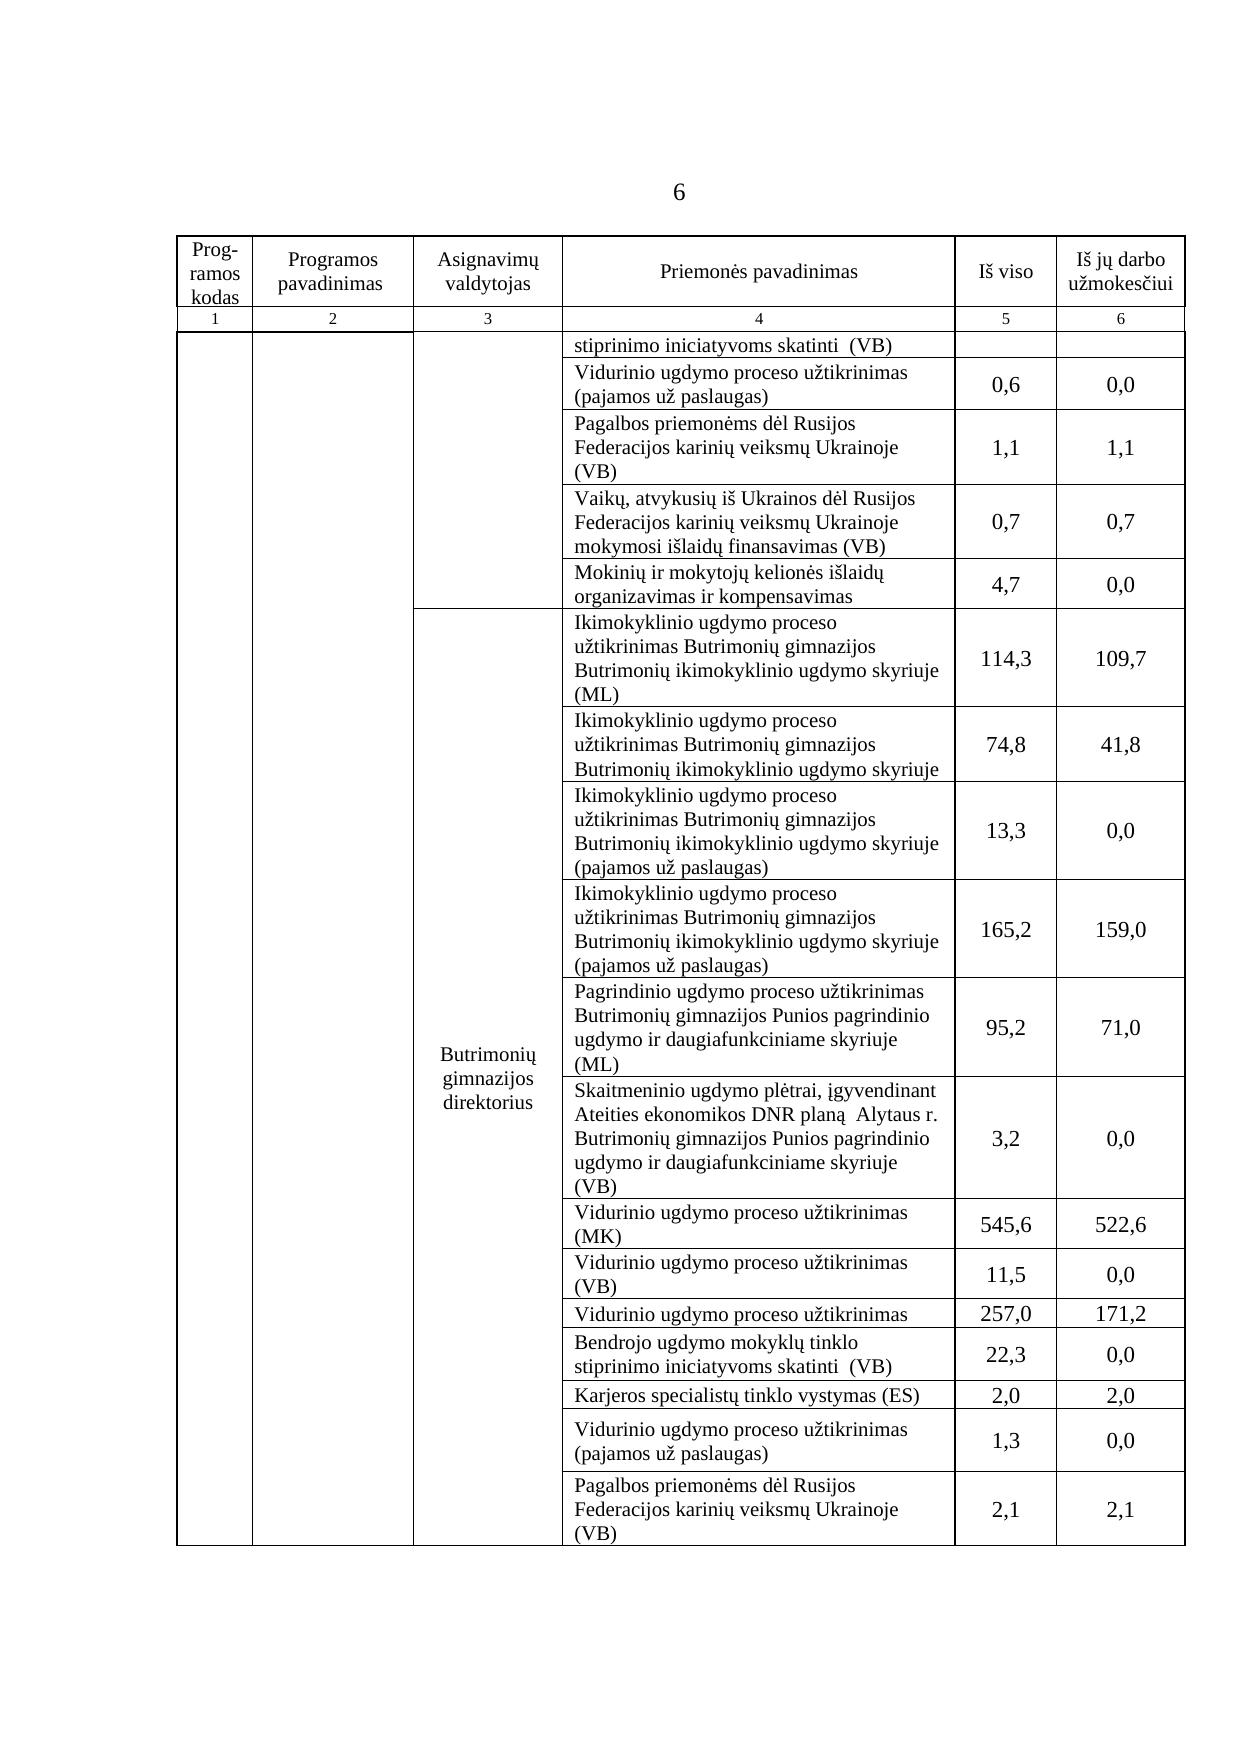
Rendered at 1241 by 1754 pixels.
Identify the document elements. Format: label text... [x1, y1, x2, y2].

table_cell Pagalbos priemonėms dėl Rusijos Federacijos karinių veiksmų Ukrainoje (VB) [563, 410, 954, 483]
table_cell 41,8 [1057, 707, 1184, 781]
table_cell 11,5 [956, 1249, 1056, 1298]
table_cell 0,6 [956, 358, 1056, 409]
table_header Iš viso [956, 237, 1056, 306]
table_cell [1057, 332, 1184, 357]
table_cell 1 [178, 307, 252, 331]
table_cell 6 [1057, 307, 1184, 331]
table_cell Ikimokyklinio ugdymo proceso užtikrinimas Butrimonių gimnazijos Butrimonių ikimokyklinio ugdymo skyriuje (ML) [563, 609, 954, 706]
table_cell 257,0 [956, 1299, 1056, 1327]
table_cell 159,0 [1057, 880, 1184, 977]
table_cell 0,0 [1057, 1077, 1184, 1198]
table_cell 109,7 [1057, 609, 1184, 706]
table_cell [1186, 558, 1208, 608]
table_header Prog-ramos kodas [178, 237, 252, 306]
table_cell Vidurinio ugdymo proceso užtikrinimas (pajamos už paslaugas) [563, 358, 954, 409]
table_cell 95,2 [956, 978, 1056, 1076]
table_cell 4,7 [956, 559, 1056, 608]
table_cell [1186, 706, 1208, 781]
table_cell [1186, 1327, 1208, 1380]
table_cell Ikimokyklinio ugdymo proceso užtikrinimas Butrimonių gimnazijos Butrimonių ikimokyklinio ugdymo skyriuje (pajamos už paslaugas) [563, 782, 954, 879]
table_header Priemonės pavadinimas [563, 237, 954, 306]
table_cell [1185, 306, 1208, 331]
table_cell 0,0 [1057, 1409, 1184, 1471]
table_cell 2,0 [956, 1381, 1056, 1408]
table_cell Ikimokyklinio ugdymo proceso užtikrinimas Butrimonių gimnazijos Butrimonių ikimokyklinio ugdymo skyriuje (pajamos už paslaugas) [563, 880, 954, 977]
table_header [1186, 235, 1208, 279]
table_cell [178, 333, 252, 1545]
table_cell 0,0 [1057, 559, 1184, 608]
table_cell 13,3 [956, 782, 1056, 879]
table_cell 22,3 [956, 1328, 1056, 1380]
table_cell Vidurinio ugdymo proceso užtikrinimas (pajamos už paslaugas) [563, 1409, 954, 1471]
table_cell [414, 332, 562, 608]
table_cell [1186, 484, 1208, 558]
table_cell 114,3 [956, 609, 1056, 706]
table_cell 0,7 [956, 485, 1056, 558]
table_cell 165,2 [956, 880, 1056, 977]
table_cell 0,0 [1057, 1328, 1184, 1380]
table_cell Butrimonių gimnazijos direktorius [414, 609, 562, 1545]
table_cell Vidurinio ugdymo proceso užtikrinimas (MK) [563, 1199, 954, 1248]
table_cell Karjeros specialistų tinklo vystymas (ES) [563, 1381, 954, 1408]
table_cell [1186, 409, 1208, 483]
table_cell 171,2 [1057, 1299, 1184, 1327]
table_cell 3,2 [956, 1077, 1056, 1198]
table_header Asignavimų valdytojas [414, 237, 562, 306]
table_cell [1186, 1298, 1208, 1327]
table_cell [1186, 1198, 1208, 1248]
table_header Programos pavadinimas [253, 237, 413, 306]
table_cell 0,7 [1057, 485, 1184, 558]
table_cell [1186, 1471, 1208, 1545]
table_cell 3 [414, 307, 562, 331]
table_cell [1186, 1408, 1208, 1471]
table_cell 74,8 [956, 707, 1056, 781]
table_cell Skaitmeninio ugdymo plėtrai, įgyvendinant Ateities ekonomikos DNR planą Alytaus r. Butrimonių gimnazijos Punios pagrindinio ugdymo ir daugiafunkciniame skyriuje (VB) [563, 1077, 954, 1198]
table_cell Vidurinio ugdymo proceso užtikrinimas (VB) [563, 1249, 954, 1298]
table_cell 545,6 [956, 1199, 1056, 1248]
table_cell 1,1 [956, 410, 1056, 483]
table_cell Pagalbos priemonėms dėl Rusijos Federacijos karinių veiksmų Ukrainoje (VB) [563, 1472, 954, 1545]
table_cell [1186, 608, 1208, 706]
table_cell Vaikų, atvykusių iš Ukrainos dėl Rusijos Federacijos karinių veiksmų Ukrainoje mokymosi išlaidų finansavimas (VB) [563, 485, 954, 558]
table_cell [1186, 977, 1208, 1076]
table_cell [1186, 1248, 1208, 1298]
table_cell Bendrojo ugdymo mokyklų tinklo stiprinimo iniciatyvoms skatinti (VB) [563, 1328, 954, 1380]
table_cell [1186, 331, 1208, 357]
table_cell [1186, 1380, 1208, 1408]
table_cell [1186, 279, 1208, 306]
table_cell 522,6 [1057, 1199, 1184, 1248]
table_cell 4 [563, 307, 954, 331]
table_cell 0,0 [1057, 358, 1184, 409]
table_cell [1186, 357, 1208, 409]
table_cell Mokinių ir mokytojų kelionės išlaidų organizavimas ir kompensavimas [563, 559, 954, 608]
table_cell Vidurinio ugdymo proceso užtikrinimas [563, 1299, 954, 1327]
table_cell 2 [253, 307, 413, 331]
table_cell 0,0 [1057, 1249, 1184, 1298]
table_header Iš jų darbo užmokesčiui [1057, 237, 1184, 306]
table_cell [1186, 879, 1208, 977]
table_cell 1,3 [956, 1409, 1056, 1471]
table_cell [253, 333, 413, 1545]
table_cell stiprinimo iniciatyvoms skatinti (VB) [563, 332, 954, 357]
table_cell Ikimokyklinio ugdymo proceso užtikrinimas Butrimonių gimnazijos Butrimonių ikimokyklinio ugdymo skyriuje [563, 707, 954, 781]
table_cell 1,1 [1057, 410, 1184, 483]
table_cell 2,1 [1057, 1472, 1184, 1545]
table_cell 71,0 [1057, 978, 1184, 1076]
table_cell [1186, 781, 1208, 879]
table_cell 2,1 [956, 1472, 1056, 1545]
table_cell Pagrindinio ugdymo proceso užtikrinimas Butrimonių gimnazijos Punios pagrindinio ugdymo ir daugiafunkciniame skyriuje (ML) [563, 978, 954, 1076]
table_cell [1186, 1076, 1208, 1198]
table_cell [956, 332, 1056, 357]
table_cell 0,0 [1057, 782, 1184, 879]
table_cell 5 [956, 307, 1056, 331]
table_cell 2,0 [1057, 1381, 1184, 1408]
